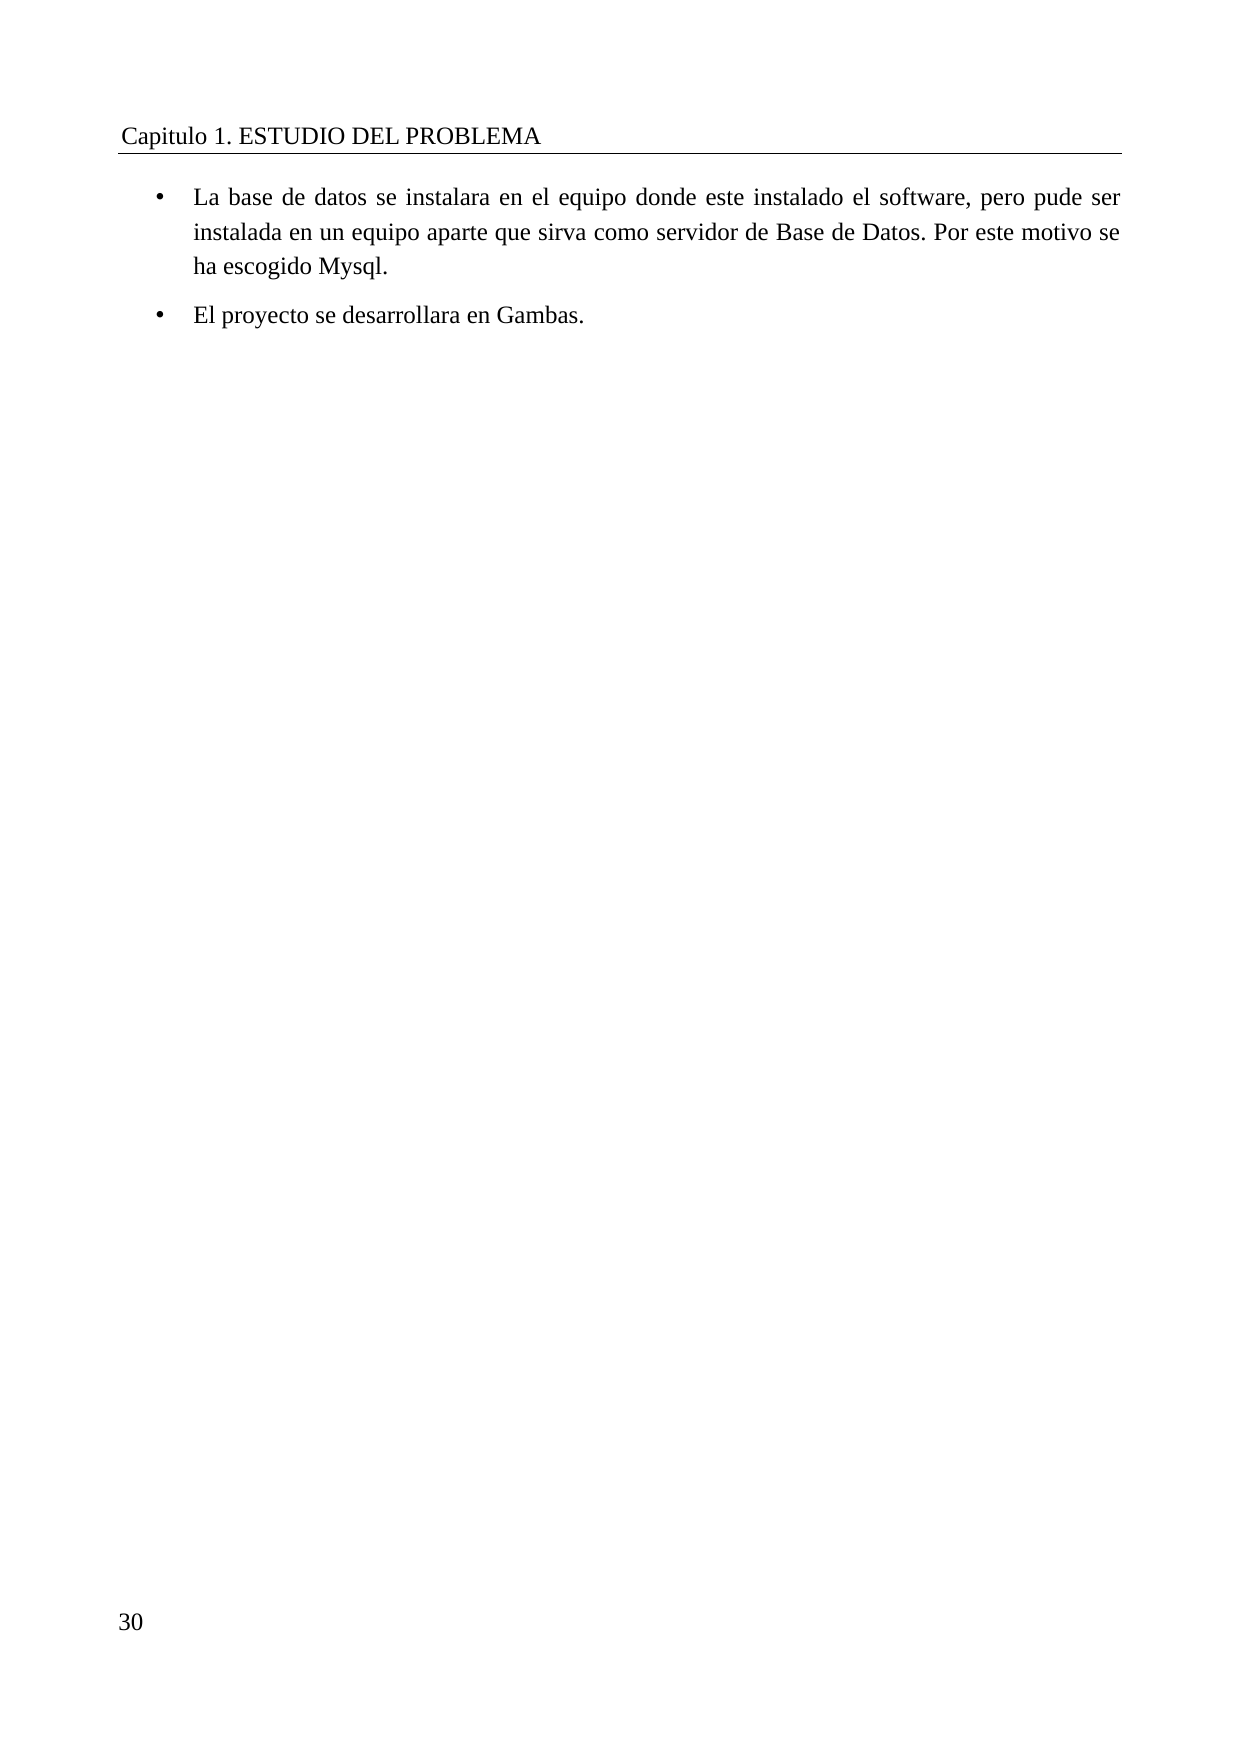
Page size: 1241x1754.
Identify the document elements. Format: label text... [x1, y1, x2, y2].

list El proyecto se desarrollara en Gambas. [156, 300, 1122, 329]
list La base de datos se instalara en el equipo donde este instalado el software, pero pude ser instalada en un equipo aparte que sirva como servidor de Base de Datos. Por este motivo se ha escogido Mysql. [156, 182, 1122, 280]
